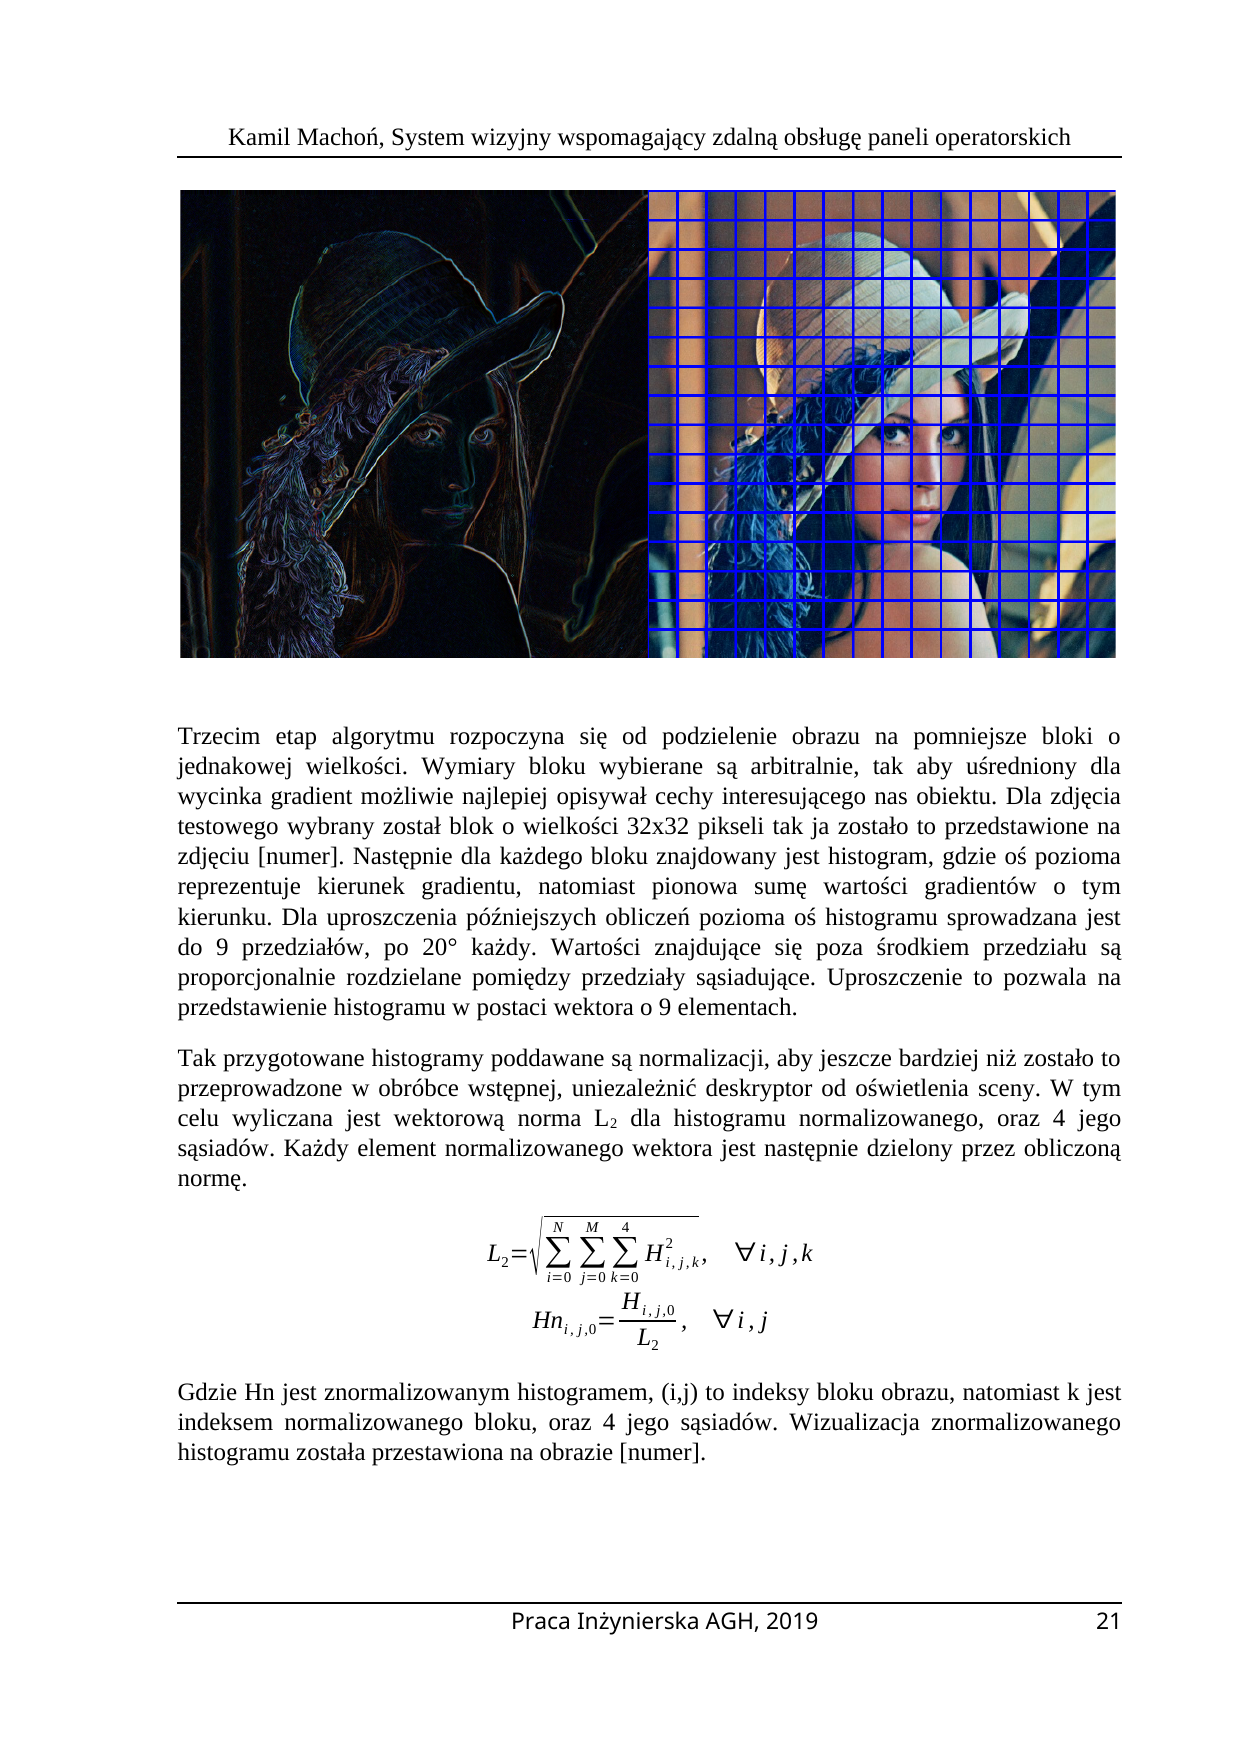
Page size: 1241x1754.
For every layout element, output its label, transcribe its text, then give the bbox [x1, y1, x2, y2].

text Trzecim etap algorytmu rozpoczyna się od podzielenie obrazu na pomniejsze bloki o jednakowej wielkości. Wymiary bloku wybierane są arbitralnie, tak aby uśredniony dla wycinka gradient możliwie najlepiej opisywał cechy interesującego nas obiektu. Dla zdjęcia testowego wybrany został blok o wielkości 32x32 pikseli tak ja zostało to przedstawione na zdjęciu [numer]. Następnie dla każdego bloku znajdowany jest histogram, gdzie oś pozioma reprezentuje kierunek gradientu, natomiast pionowa sumę wartości gradientów o tym kierunku. Dla uproszczenia późniejszych obliczeń pozioma oś histogramu sprowadzana jest do 9 przedziałów, po 20° każdy. Wartości znajdujące się poza środkiem przedziału są proporcjonalnie rozdzielane pomiędzy przedziały sąsiadujące. Uproszczenie to pozwala na przedstawienie histogramu w postaci wektora o 9 elementach. [177, 721, 1122, 1021]
picture [180, 190, 1116, 658]
text Tak przygotowane histogramy poddawane są normalizacji, aby jeszcze bardziej niż zostało to przeprowadzone w obróbce wstępnej, uniezależnić deskryptor od oświetlenia sceny. W tym celu wyliczana jest wektorową norma L2 dla histogramu normalizowanego, oraz 4 jego sąsiadów. Każdy element normalizowanego wektora jest następnie dzielony przez obliczoną normę. [177, 1043, 1122, 1192]
text Gdzie Hn jest znormalizowanym histogramem, (i,j) to indeksy bloku obrazu, natomiast k jest indeksem normalizowanego bloku, oraz 4 jego sąsiadów. Wizualizacja znormalizowanego histogramu została przestawiona na obrazie [numer]. [177, 1377, 1122, 1466]
